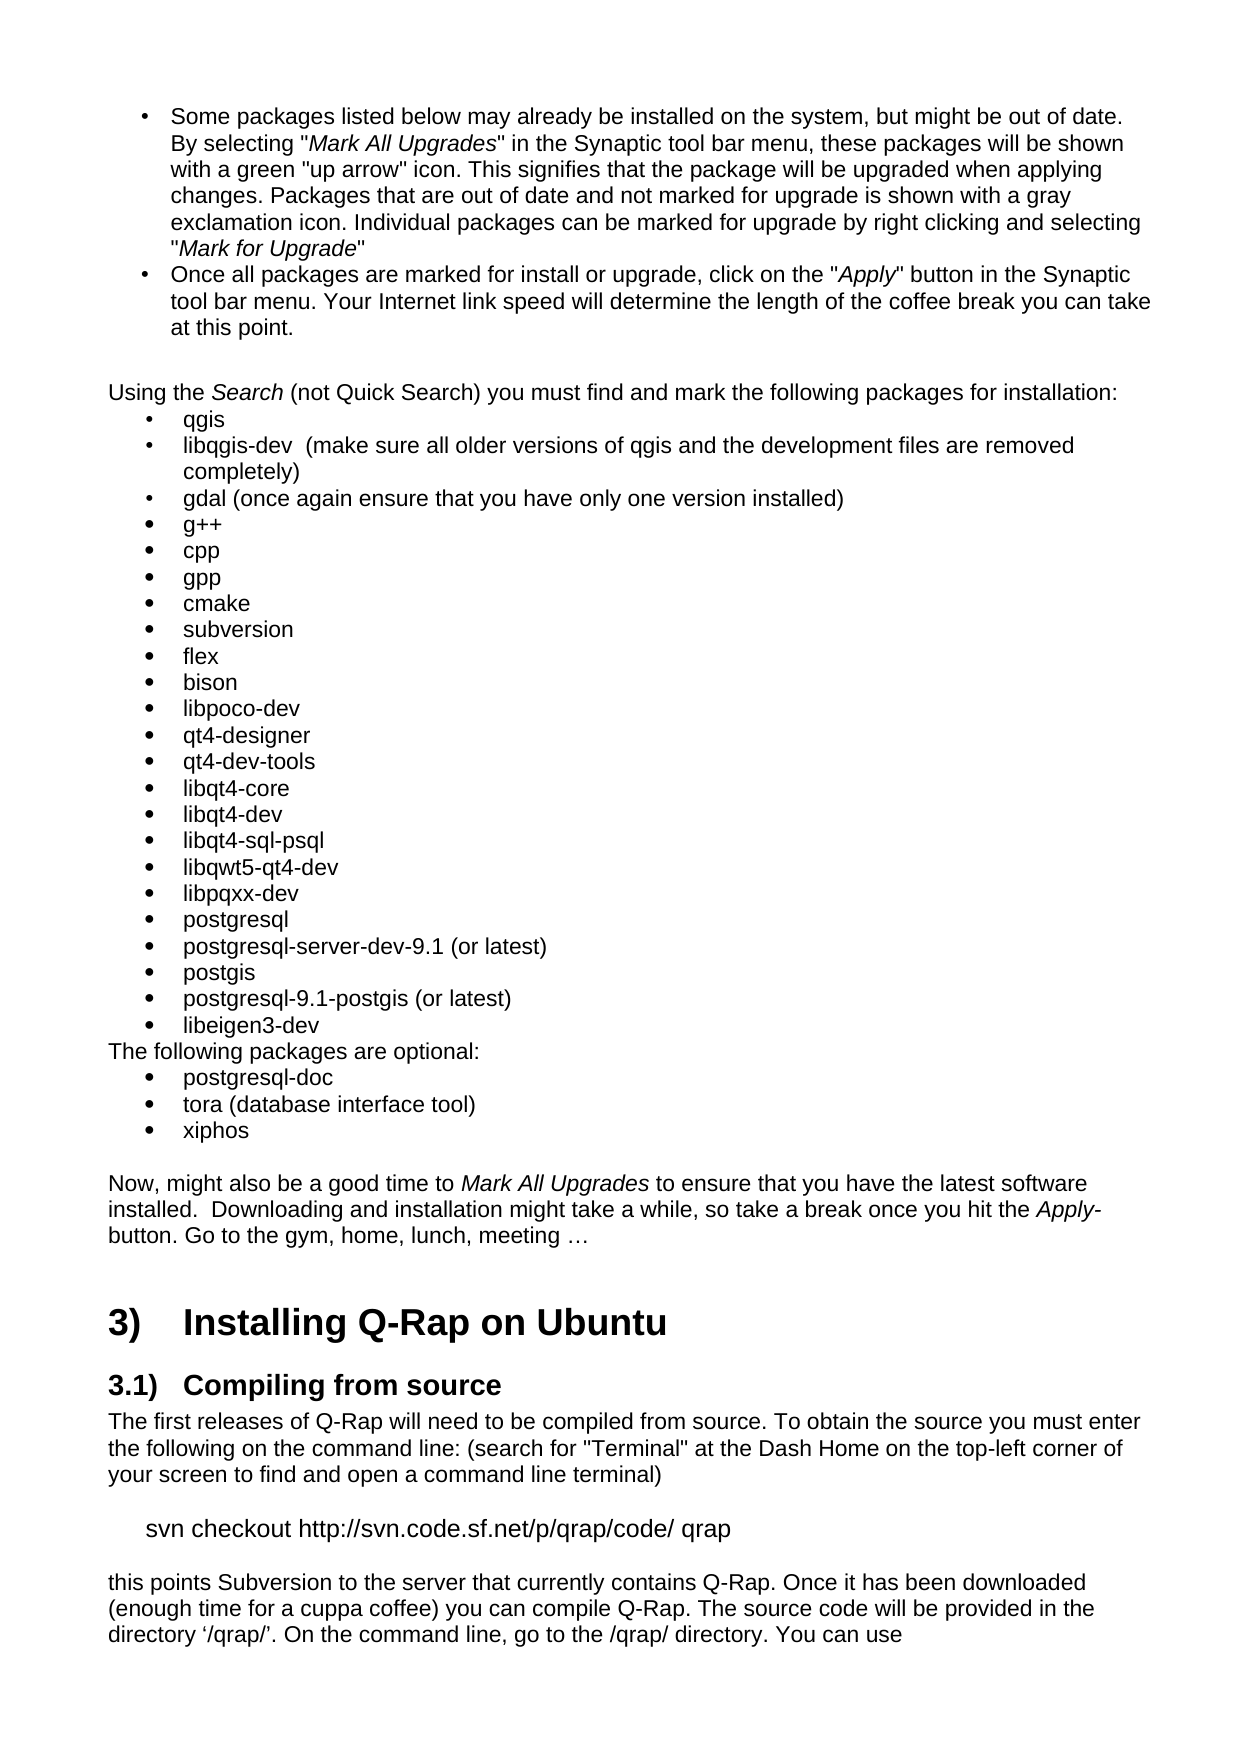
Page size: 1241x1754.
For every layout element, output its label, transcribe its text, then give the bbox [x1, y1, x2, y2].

subtitle Compiling from source [108, 1368, 1156, 1402]
subtitle Installing Q-Rap on Ubuntu [108, 1300, 1156, 1343]
list flex [145, 643, 1156, 669]
list tora (database interface tool) [145, 1091, 1156, 1117]
list libqwt5-qt4-dev [145, 853, 1156, 880]
text svn checkout http://svn.code.sf.net/p/qrap/code/ qrap [145, 1513, 1156, 1542]
list qt4-designer [145, 722, 1156, 748]
list postgis [145, 959, 1156, 985]
list libqgis-dev (make sure all older versions of qgis and the development files are removed completely) [145, 432, 1156, 484]
list libpqxx-dev [145, 880, 1156, 906]
list gpp [145, 564, 1156, 590]
list postgresql [145, 906, 1156, 933]
list libqt4-dev [145, 801, 1156, 827]
text this points Subversion to the server that currently contains Q-Rap. Once it has been downloaded (enough time for a cuppa coffee) you can compile Q-Rap. The source code will be provided in the directory ‘/qrap/’. On the command line, go to the /qrap/ directory. You can use [108, 1569, 1156, 1648]
text Using the Search (not Quick Search) you must find and mark the following packages for installation: [108, 379, 1156, 406]
list cmake [145, 590, 1156, 616]
list gdal (once again ensure that you have only one version installed) [145, 484, 1156, 511]
list Once all packages are marked for install or upgrade, click on the "Apply" button in the Synaptic tool bar menu. Your Internet link speed will determine the length of the coffee break you can take at this point. [141, 261, 1156, 340]
list libqt4-sql-psql [145, 827, 1156, 853]
list subversion [145, 616, 1156, 643]
list libpoco-dev [145, 695, 1156, 722]
list postgresql-server-dev-9.1 (or latest) [145, 933, 1156, 959]
list postgresql-9.1-postgis (or latest) [145, 985, 1156, 1012]
text The first releases of Q-Rap will need to be compiled from source. To obtain the source you must enter the following on the command line: (search for "Terminal" at the Dash Home on the top-left corner of your screen to find and open a command line terminal) [108, 1408, 1156, 1487]
list libqt4-core [145, 774, 1156, 801]
list bison [145, 669, 1156, 695]
text Now, might also be a good time to Mark All Upgrades to ensure that you have the latest software installed. Downloading and installation might take a while, so take a break once you hit the Apply-button. Go to the gym, home, lunch, meeting … [108, 1170, 1156, 1249]
list g++ [145, 511, 1156, 537]
list cpp [145, 537, 1156, 564]
text The following packages are optional: [108, 1038, 1156, 1064]
list xiphos [145, 1117, 1156, 1143]
list Some packages listed below may already be installed on the system, but might be out of date. By selecting "Mark All Upgrades" in the Synaptic tool bar menu, these packages will be shown with a green "up arrow" icon. This signifies that the package will be upgraded when applying changes. Packages that are out of date and not marked for upgrade is shown with a gray exclamation icon. Individual packages can be marked for upgrade by right clicking and selecting "Mark for Upgrade" [141, 103, 1156, 261]
list libeigen3-dev [145, 1012, 1156, 1038]
list qt4-dev-tools [145, 748, 1156, 774]
list postgresql-doc [145, 1064, 1156, 1091]
list qgis [145, 406, 1156, 432]
